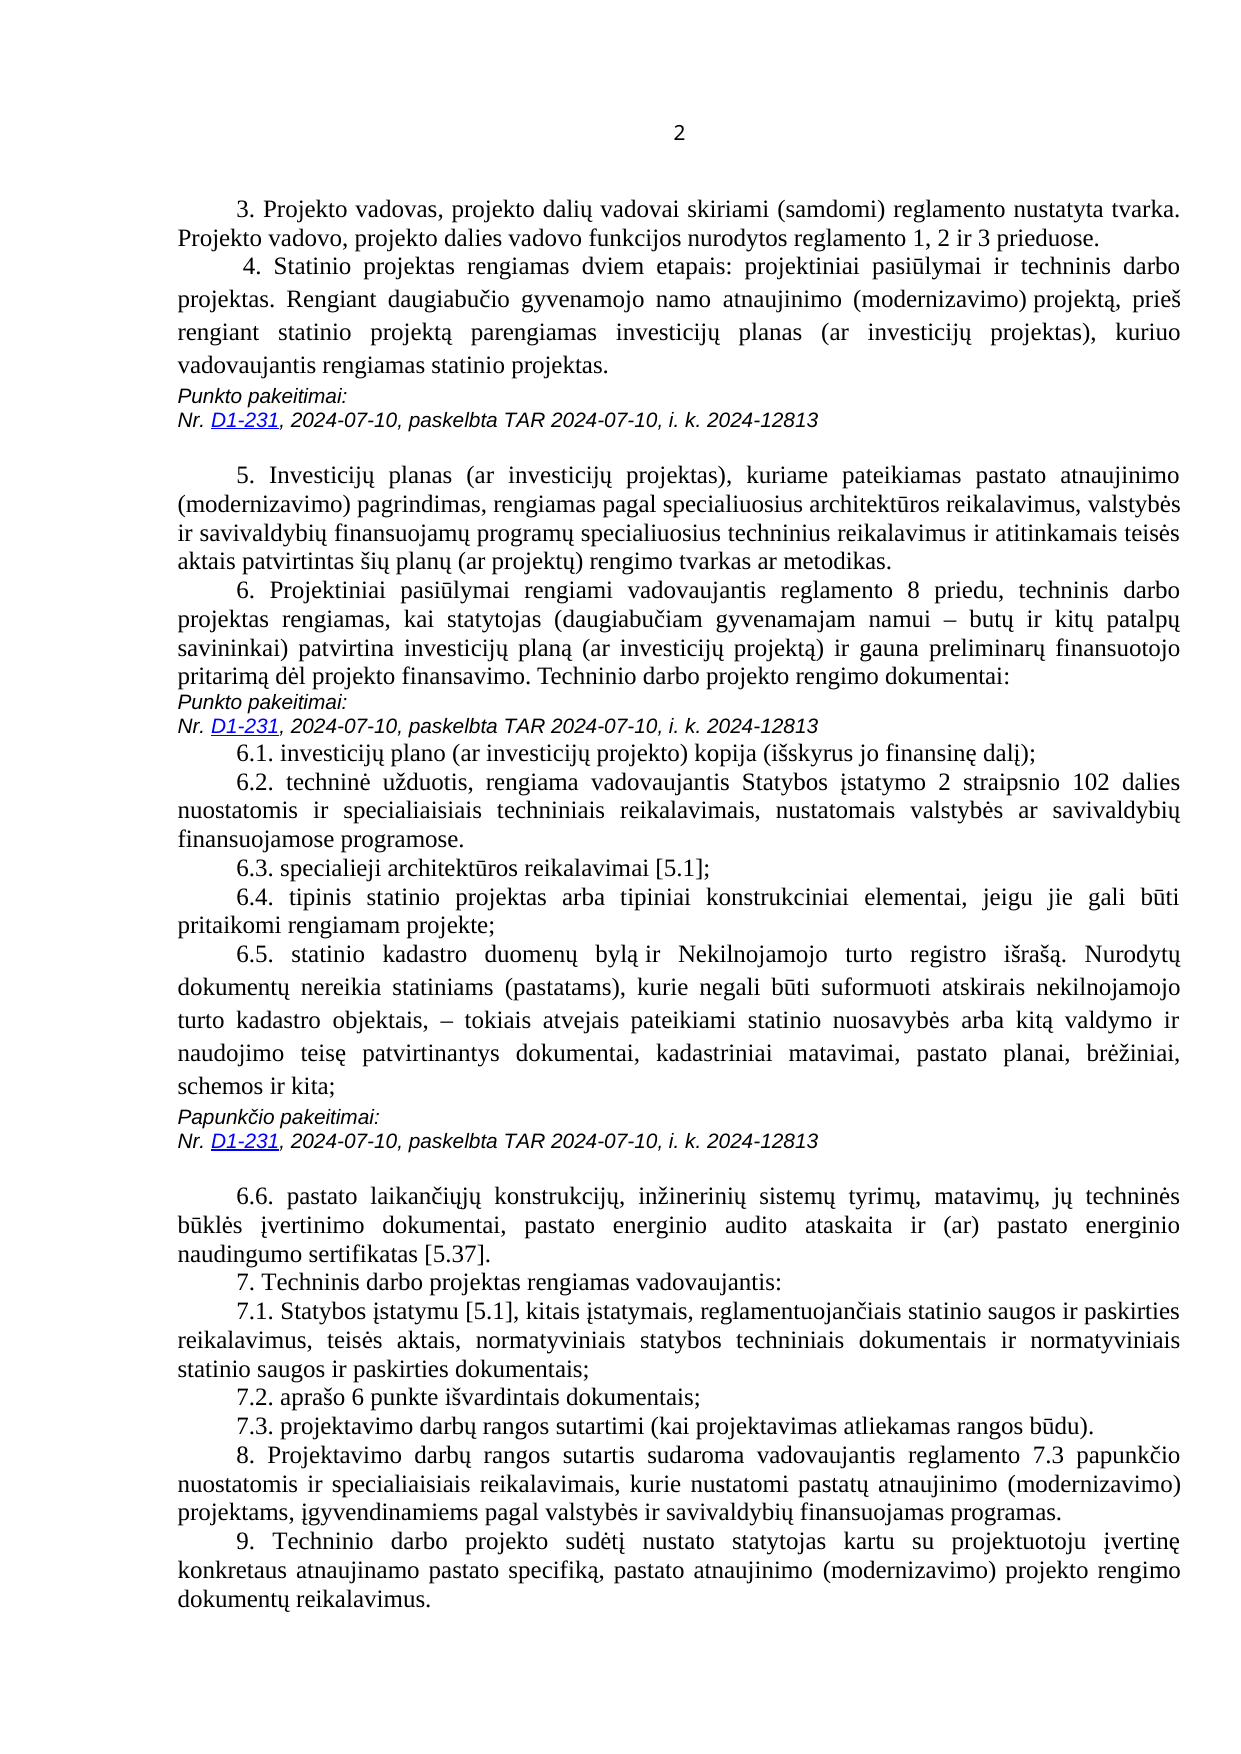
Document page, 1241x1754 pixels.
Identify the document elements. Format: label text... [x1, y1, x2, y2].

text Papunkčio pakeitimai: [177, 1104, 1181, 1128]
text Nr. D1-231, 2024-07-10, paskelbta TAR 2024-07-10, i. k. 2024-12813 [177, 714, 1181, 738]
text 9. Techninio darbo projekto sudėtį nustato statytojas kartu su projektuotoju įvertinę konkretaus atnaujinamo pastato specifiką, pastato atnaujinimo (modernizavimo) projekto rengimo dokumentų reikalavimus. [177, 1526, 1181, 1612]
text 6.1. investicijų plano (ar investicijų projekto) kopija (išskyrus jo finansinę dalį); [177, 738, 1181, 767]
text 7. Techninis darbo projektas rengiamas vadovaujantis: [177, 1267, 1181, 1296]
text Punkto pakeitimai: [177, 383, 1181, 407]
text 8. Projektavimo darbų rangos sutartis sudaroma vadovaujantis reglamento 7.3 papunkčio nuostatomis ir specialiaisiais reikalavimais, kurie nustatomi pastatų atnaujinimo (modernizavimo) projektams, įgyvendinamiems pagal valstybės ir savivaldybių finansuojamas programas. [177, 1440, 1181, 1526]
text 4. Statinio projektas rengiamas dviem etapais: projektiniai pasiūlymai ir techninis darbo projektas. Rengiant daugiabučio gyvenamojo namo atnaujinimo (modernizavimo) projektą, prieš rengiant statinio projektą parengiamas investicijų planas (ar investicijų projektas), kuriuo vadovaujantis rengiamas statinio projektas. [177, 251, 1181, 379]
text 6.5. statinio kadastro duomenų bylą ir Nekilnojamojo turto registro išrašą. Nurodytų dokumentų nereikia statiniams (pastatams), kurie negali būti suformuoti atskirais nekilnojamojo turto kadastro objektais, – tokiais atvejais pateikiami statinio nuosavybės arba kitą valdymo ir naudojimo teisę patvirtinantys dokumentai, kadastriniai matavimai, pastato planai, brėžiniai, schemos ir kita; [177, 939, 1181, 1100]
text Nr. D1-231, 2024-07-10, paskelbta TAR 2024-07-10, i. k. 2024-12813 [177, 407, 1181, 431]
text 6. Projektiniai pasiūlymai rengiami vadovaujantis reglamento 8 priedu, techninis darbo projektas rengiamas, kai statytojas (daugiabučiam gyvenamajam namui – butų ir kitų patalpų savininkai) patvirtina investicijų planą (ar investicijų projektą) ir gauna preliminarų finansuotojo pritarimą dėl projekto finansavimo. Techninio darbo projekto rengimo dokumentai: [177, 575, 1181, 690]
text 5. Investicijų planas (ar investicijų projektas), kuriame pateikiamas pastato atnaujinimo (modernizavimo) pagrindimas, rengiamas pagal specialiuosius architektūros reikalavimus, valstybės ir savivaldybių finansuojamų programų specialiuosius techninius reikalavimus ir atitinkamais teisės aktais patvirtintas šių planų (ar projektų) rengimo tvarkas ar metodikas. [177, 460, 1181, 575]
text 6.2. techninė užduotis, rengiama vadovaujantis Statybos įstatymo 2 straipsnio 102 dalies nuostatomis ir specialiaisiais techniniais reikalavimais, nustatomais valstybės ar savivaldybių finansuojamose programose. [177, 767, 1181, 853]
text 6.4. tipinis statinio projektas arba tipiniai konstrukciniai elementai, jeigu jie gali būti pritaikomi rengiamam projekte; [177, 882, 1181, 939]
text 6.3. specialieji architektūros reikalavimai [5.1]; [177, 853, 1181, 882]
text 6.6. pastato laikančiųjų konstrukcijų, inžinerinių sistemų tyrimų, matavimų, jų techninės būklės įvertinimo dokumentai, pastato energinio audito ataskaita ir (ar) pastato energinio naudingumo sertifikatas [5.37]. [177, 1181, 1181, 1267]
text Punkto pakeitimai: [177, 690, 1181, 714]
text Nr. D1-231, 2024-07-10, paskelbta TAR 2024-07-10, i. k. 2024-12813 [177, 1128, 1181, 1152]
text 7.2. aprašo 6 punkte išvardintais dokumentais; [177, 1382, 1181, 1411]
text 7.1. Statybos įstatymu [5.1], kitais įstatymais, reglamentuojančiais statinio saugos ir paskirties reikalavimus, teisės aktais, normatyviniais statybos techniniais dokumentais ir normatyviniais statinio saugos ir paskirties dokumentais; [177, 1296, 1181, 1382]
text 3. Projekto vadovas, projekto dalių vadovai skiriami (samdomi) reglamento nustatyta tvarka. Projekto vadovo, projekto dalies vadovo funkcijos nurodytos reglamento 1, 2 ir 3 prieduose. [177, 194, 1181, 251]
text 7.3. projektavimo darbų rangos sutartimi (kai projektavimas atliekamas rangos būdu). [177, 1411, 1181, 1440]
